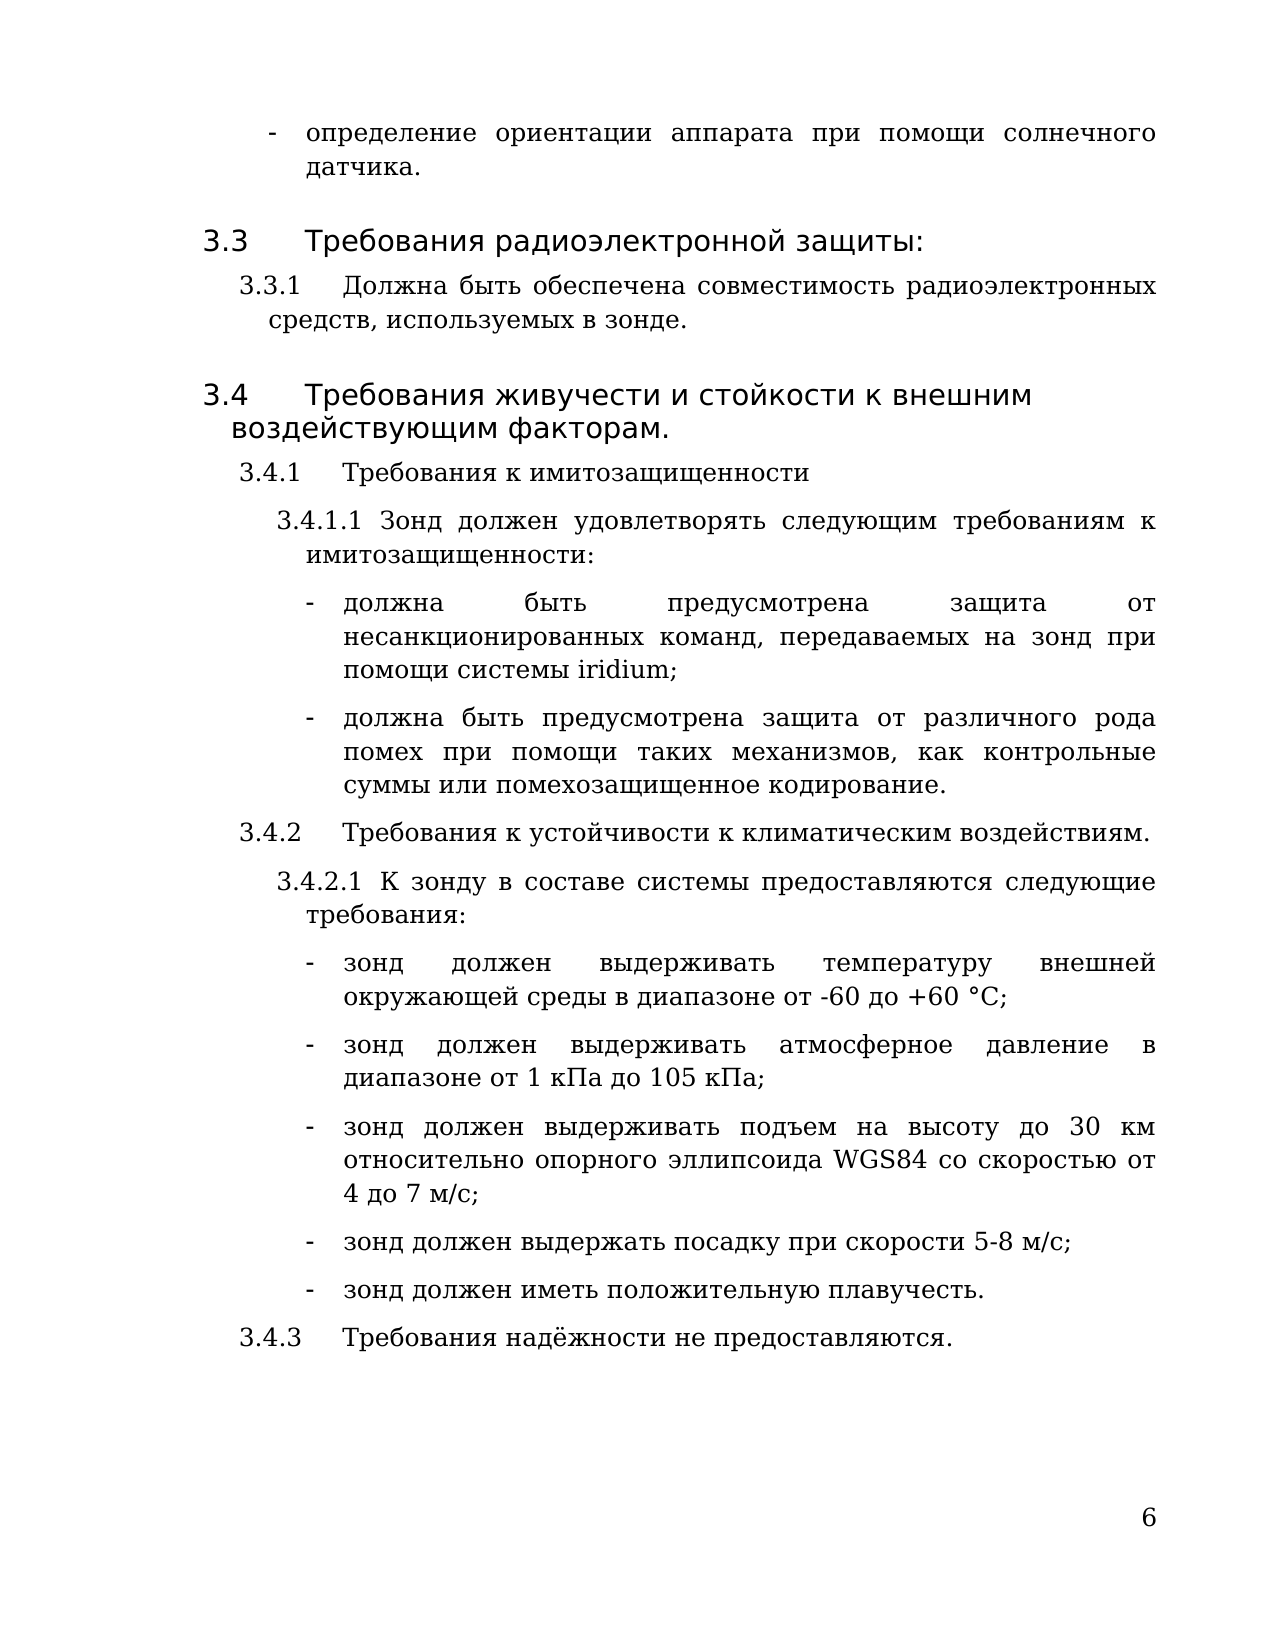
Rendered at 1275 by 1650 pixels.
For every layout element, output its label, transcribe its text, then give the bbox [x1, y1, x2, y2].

list Требования надёжности не предоставляются. [231, 1323, 1157, 1352]
list зонд должен выдерживать подъем на высоту до 30 км относительно опорного эллипсоида WGS84 со скоростью от 4 до 7 м/с; [306, 1112, 1157, 1208]
subtitle Требования живучести и стойкости к внешним воздействующим факторам. [193, 378, 1157, 446]
list должна быть предусмотрена защита от несанкционированных команд, передаваемых на зонд при помощи системы iridium; [306, 588, 1157, 684]
list Должна быть обеспечена совместимость радиоэлектронных средств, используемых в зонде. [231, 271, 1157, 334]
list зонд должен выдержать посадку при скорости 5-8 м/c; [306, 1227, 1157, 1256]
list зонд должен выдерживать атмосферное давление в диапазоне от 1 кПа до 105 кПа; [306, 1030, 1157, 1093]
list зонд должен выдерживать температуру внешней окружающей среды в диапазоне от -60 до +60 °C; [306, 948, 1157, 1011]
list К зонду в составе системы предоставляются следующие требования: [268, 867, 1157, 929]
list Требования к устойчивости к климатическим воздействиям. [231, 818, 1157, 848]
list Зонд должен удовлетворять следующим требованиям к имитозащищенности: [268, 506, 1157, 569]
list зонд должен иметь положительную плавучесть. [306, 1275, 1157, 1304]
list определение ориентации аппарата при помощи солнечного датчика. [268, 118, 1157, 181]
subtitle Требования радиоэлектронной защиты: [193, 225, 1157, 259]
list Требования к имитозащищенности [231, 458, 1157, 487]
list должна быть предусмотрена защита от различного рода помех при помощи таких механизмов, как контрольные суммы или помехозащищенное кодирование. [306, 703, 1157, 799]
